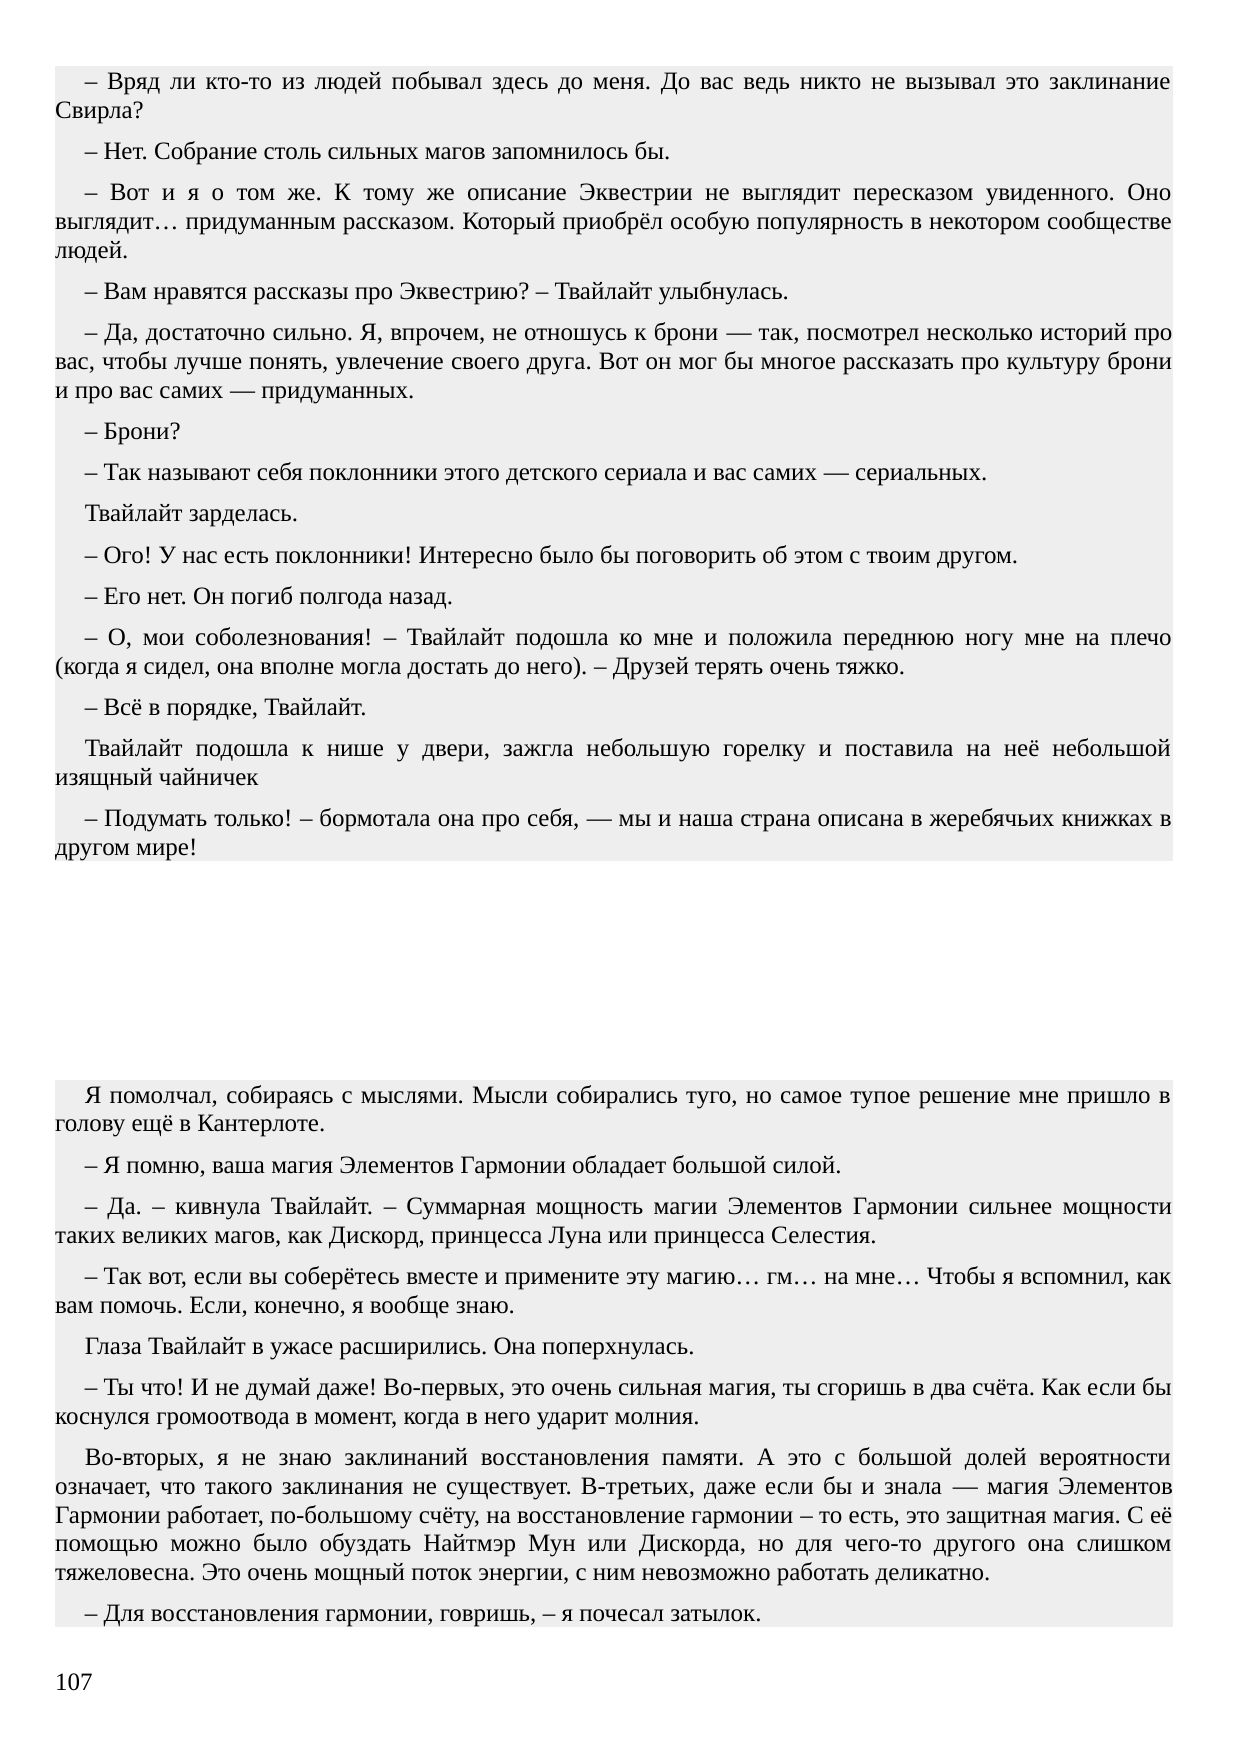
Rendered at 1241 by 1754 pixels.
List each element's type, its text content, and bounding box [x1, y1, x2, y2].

text Твайлайт зарделась. [55, 498, 1173, 527]
text Я помолчал, собираясь с мыслями. Мысли собирались туго, но самое тупое решение мне пришло в голову ещё в Кантерлоте. [55, 1080, 1173, 1137]
text – Так вот, если вы соберётесь вместе и примените эту магию… гм… на мне… Чтобы я вспомнил, как вам помочь. Если, конечно, я вообще знаю. [55, 1261, 1173, 1318]
text – Я помню, ваша магия Элементов Гармонии обладает большой силой. [55, 1150, 1173, 1178]
text Твайлайт подошла к нише у двери, зажгла небольшую горелку и поставила на неё небольшой изящный чайничек [55, 733, 1173, 791]
text – О, мои соболезнования! – Твайлайт подошла ко мне и положила переднюю ногу мне на плечо (когда я сидел, она вполне могла достать до него). – Друзей терять очень тяжко. [55, 622, 1173, 680]
text – Вот и я о том же. К тому же описание Эквестрии не выглядит пересказом увиденного. Оно выглядит… придуманным рассказом. Который приобрёл особую популярность в некотором сообществе людей. [55, 177, 1173, 263]
text – Да, достаточно сильно. Я, впрочем, не отношусь к брони — так, посмотрел несколько историй про вас, чтобы лучше понять, увлечение своего друга. Вот он мог бы многое рассказать про культуру брони и про вас самих — придуманных. [55, 317, 1173, 403]
text – Ты что! И не думай даже! Во-первых, это очень сильная магия, ты сгоришь в два счёта. Как если бы коснулся громоотвода в момент, когда в него ударит молния. [55, 1372, 1173, 1430]
text – Подумать только! – бормотала она про себя, — мы и наша страна описана в жеребячьих книжках в другом мире! [55, 803, 1173, 861]
text – Для восстановления гармонии, говришь, – я почесал затылок. [55, 1598, 1173, 1627]
text – Нет. Собрание столь сильных магов запомнилось бы. [55, 136, 1173, 165]
text Во-вторых, я не знаю заклинаний восстановления памяти. А это с большой долей вероятности означает, что такого заклинания не существует. В-третьих, даже если бы и знала — магия Элементов Гармонии работает, по-большому счёту, на восстановление гармонии – то есть, это защитная магия. С её помощью можно было обуздать Найтмэр Мун или Дискорда, но для чего-то другого она слишком тяжеловесна. Это очень мощный поток энергии, с ним невозможно работать деликатно. [55, 1442, 1173, 1586]
text – Всё в порядке, Твайлайт. [55, 692, 1173, 721]
text – Да. – кивнула Твайлайт. – Суммарная мощность магии Элементов Гармонии сильнее мощности таких великих магов, как Дискорд, принцесса Луна или принцесса Селестия. [55, 1191, 1173, 1248]
text – Вам нравятся рассказы про Эквестрию? – Твайлайт улыбнулась. [55, 276, 1173, 305]
text – Вряд ли кто-то из людей побывал здесь до меня. До вас ведь никто не вызывал это заклинание Свирла? [55, 66, 1173, 123]
text – Ого! У нас есть поклонники! Интересно было бы поговорить об этом с твоим другом. [55, 540, 1173, 568]
text – Так называют себя поклонники этого детского сериала и вас самих — сериальных. [55, 457, 1173, 486]
text – Брони? [55, 416, 1173, 445]
text Глаза Твайлайт в ужасе расширились. Она поперхнулась. [55, 1331, 1173, 1360]
text – Его нет. Он погиб полгода назад. [55, 581, 1173, 610]
